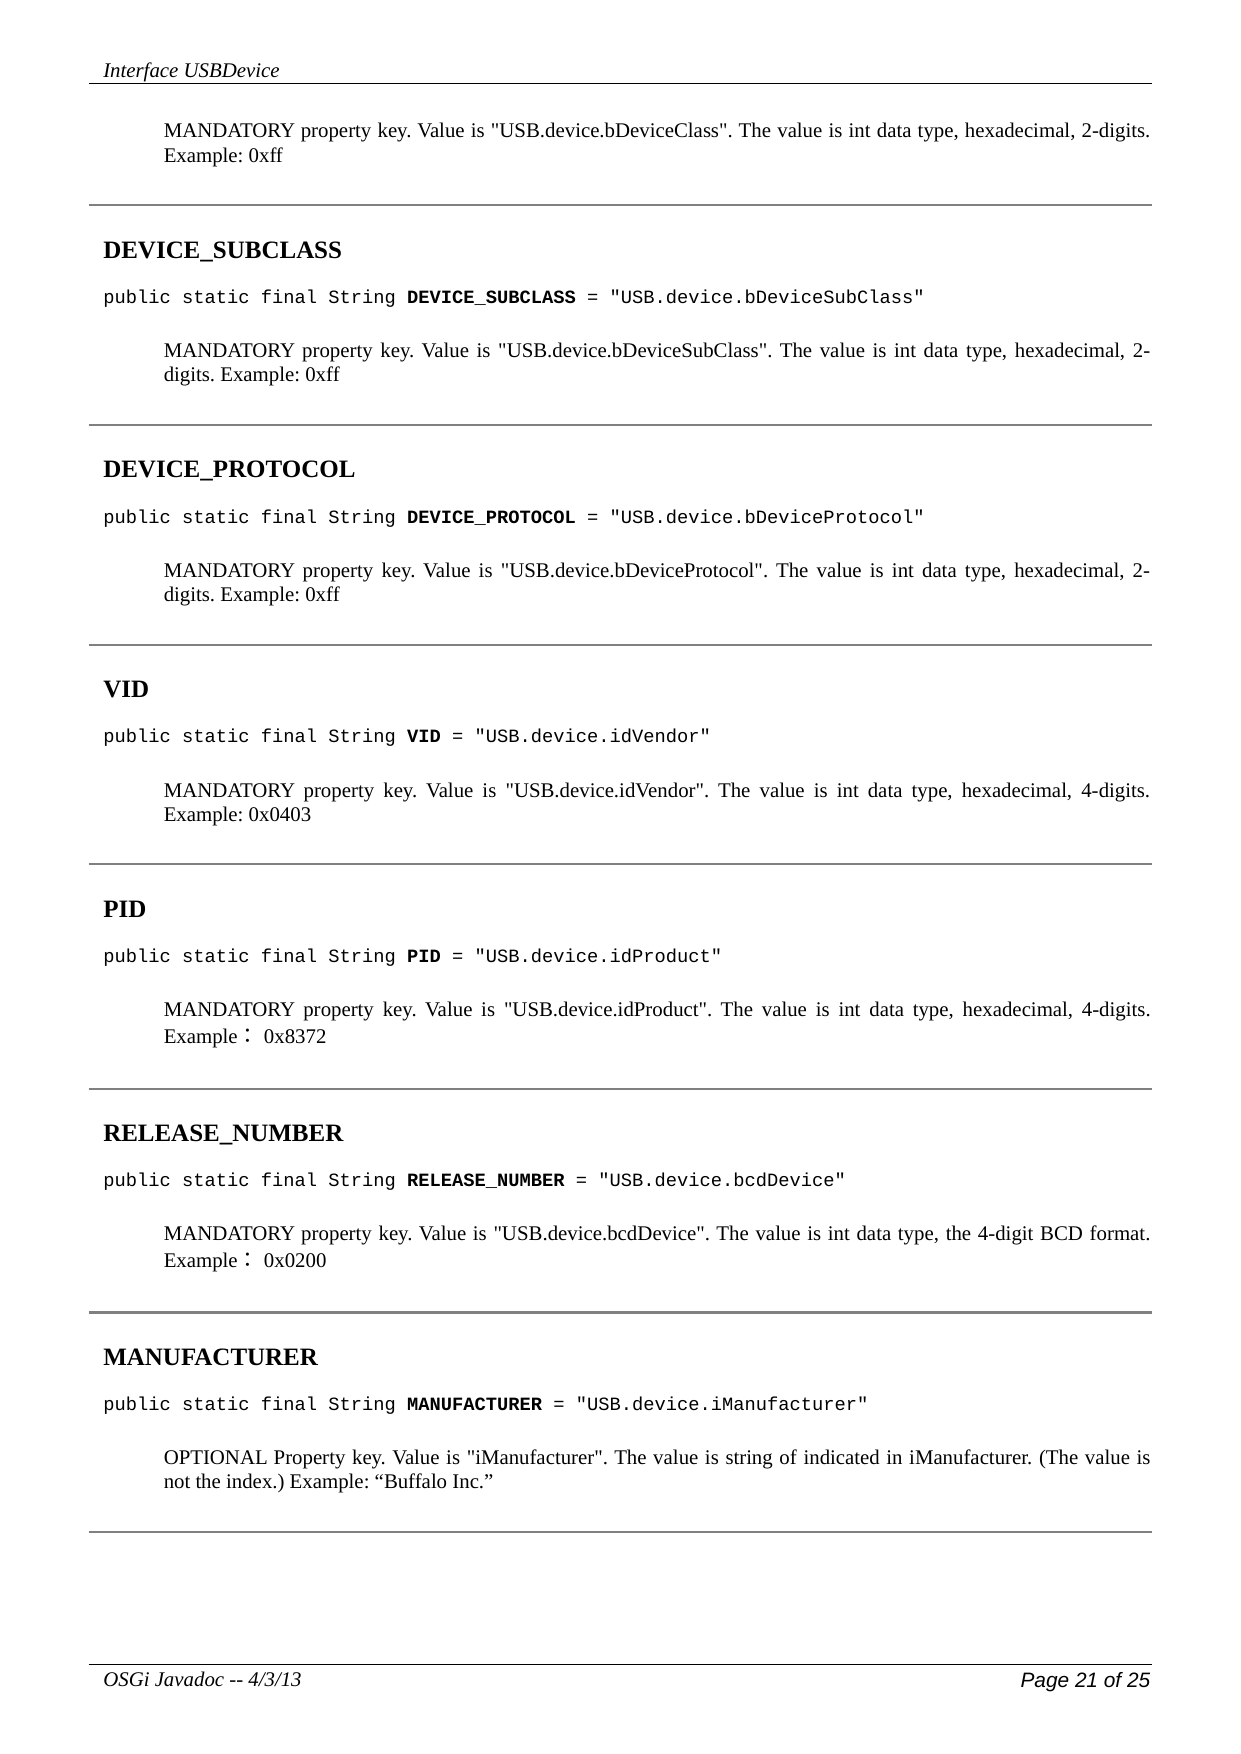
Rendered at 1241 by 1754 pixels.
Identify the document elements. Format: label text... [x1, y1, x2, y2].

text public static final String DEVICE_SUBCLASS = "USB.device.bDeviceSubClass" [88, 288, 1152, 309]
subtitle DEVICE_SUBCLASS [88, 235, 1152, 263]
text public static final String MANUFACTURER = "USB.device.iManufacturer" [88, 1395, 1152, 1416]
text MANDATORY property key. Value is "USB.device.bDeviceSubClass". The value is int data type, hexadecimal, 2-digits. Example: 0xff [163, 338, 1152, 386]
subtitle PID [88, 894, 1152, 923]
text MANDATORY property key. Value is "USB.device.idVendor". The value is int data type, hexadecimal, 4-digits. Example: 0x0403 [163, 777, 1152, 826]
text public static final String PID = "USB.device.idProduct" [88, 947, 1152, 968]
text public static final String DEVICE_PROTOCOL = "USB.device.bDeviceProtocol" [88, 507, 1152, 529]
text MANDATORY property key. Value is "USB.device.bDeviceProtocol". The value is int data type, hexadecimal, 2-digits. Example: 0xff [163, 558, 1152, 606]
subtitle VID [88, 674, 1152, 703]
text MANDATORY property key. Value is "USB.device.bcdDevice". The value is int data type, the 4-digit BCD format. Example： 0x0200 [163, 1221, 1152, 1274]
text OPTIONAL Property key. Value is "iManufacturer". The value is string of indicated in iManufacturer. (The value is not the index.) Example: “Buffalo Inc.” [163, 1445, 1152, 1493]
subtitle MANUFACTURER [88, 1342, 1152, 1371]
text MANDATORY property key. Value is "USB.device.idProduct". The value is int data type, hexadecimal, 4-digits. Example： 0x8372 [163, 997, 1152, 1050]
text public static final String RELEASE_NUMBER = "USB.device.bcdDevice" [88, 1171, 1152, 1192]
subtitle DEVICE_PROTOCOL [88, 454, 1152, 483]
subtitle RELEASE_NUMBER [88, 1118, 1152, 1147]
text public static final String VID = "USB.device.idVendor" [88, 727, 1152, 748]
text MANDATORY property key. Value is "USB.device.bDeviceClass". The value is int data type, hexadecimal, 2-digits. Example: 0xff [163, 118, 1152, 167]
